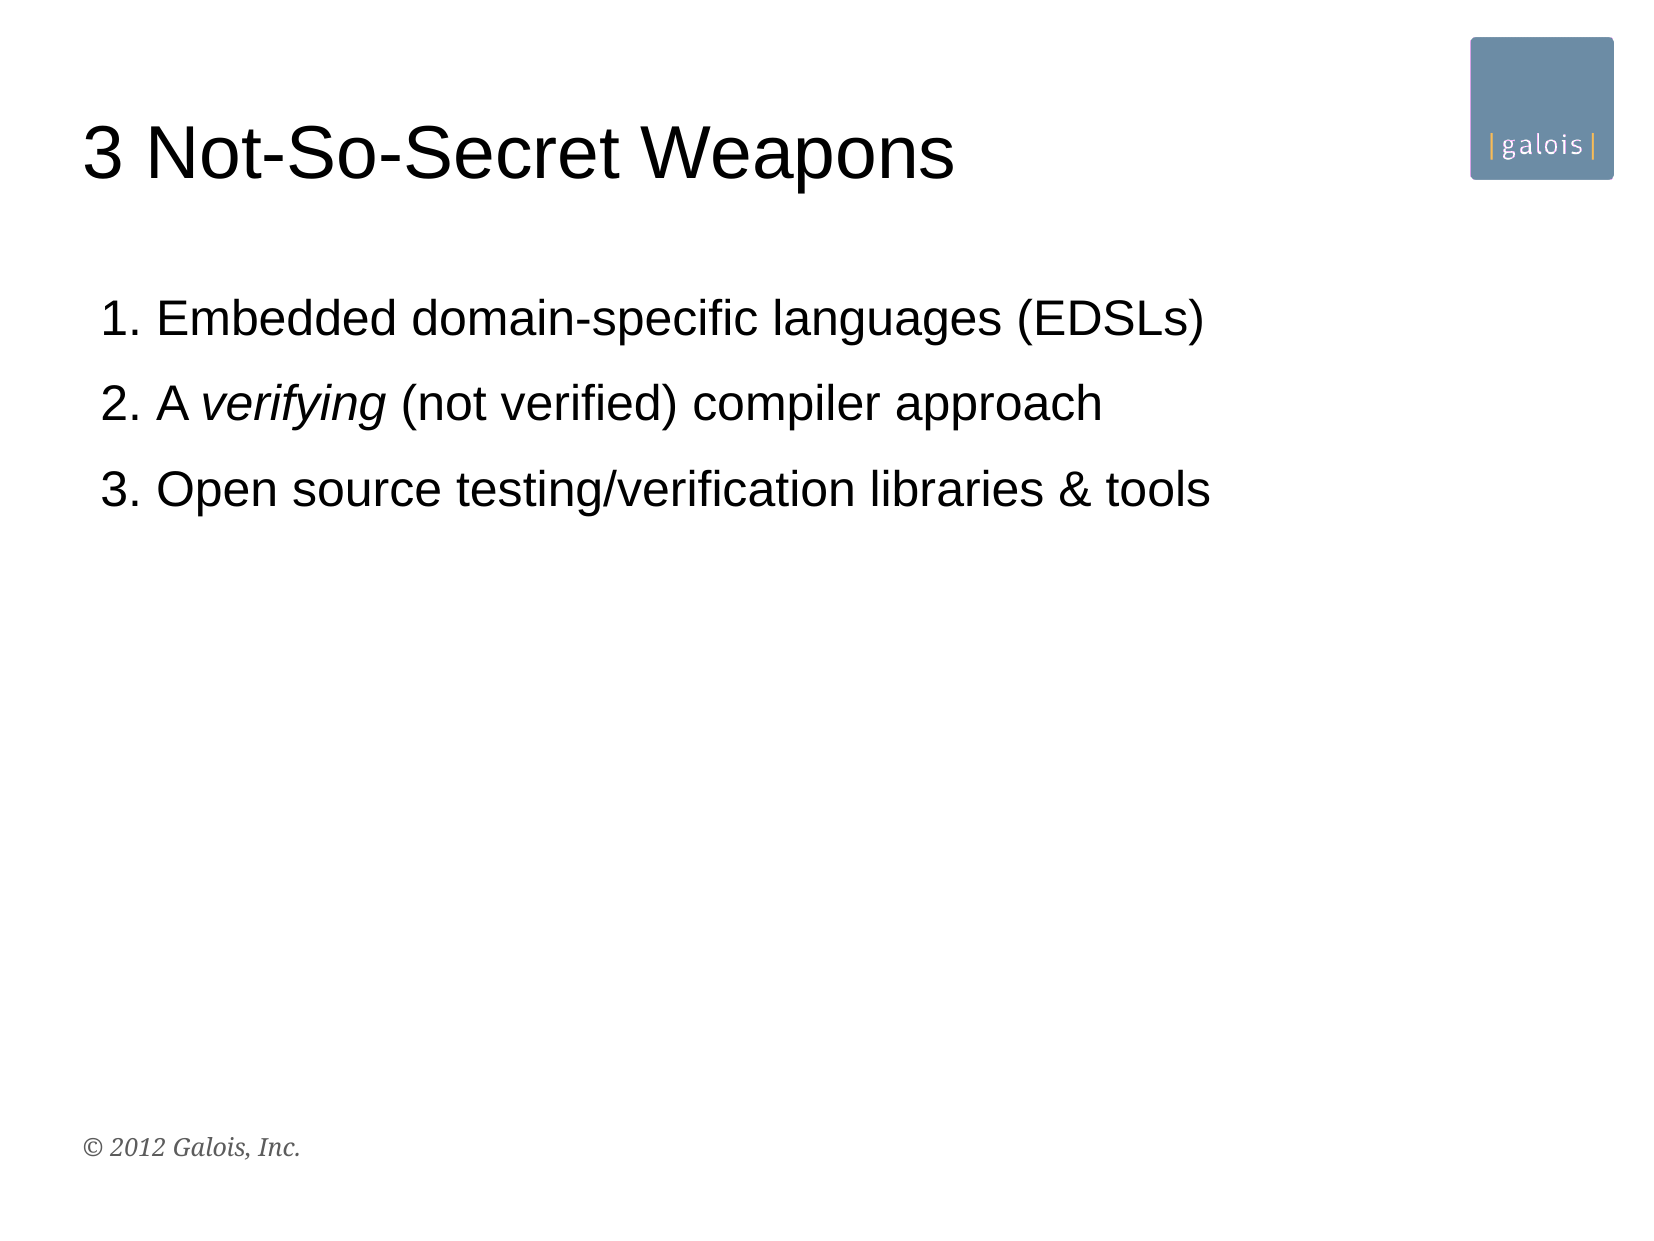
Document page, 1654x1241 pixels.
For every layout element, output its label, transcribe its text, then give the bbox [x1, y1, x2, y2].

title 3 Not-So-Secret Weapons [82, 49, 1571, 257]
list Embedded domain-specific languages (EDSLs) A verifying (not verified) compiler approach Open source testing/verification libraries & tools [82, 290, 1571, 1109]
picture [1462, 29, 1621, 188]
